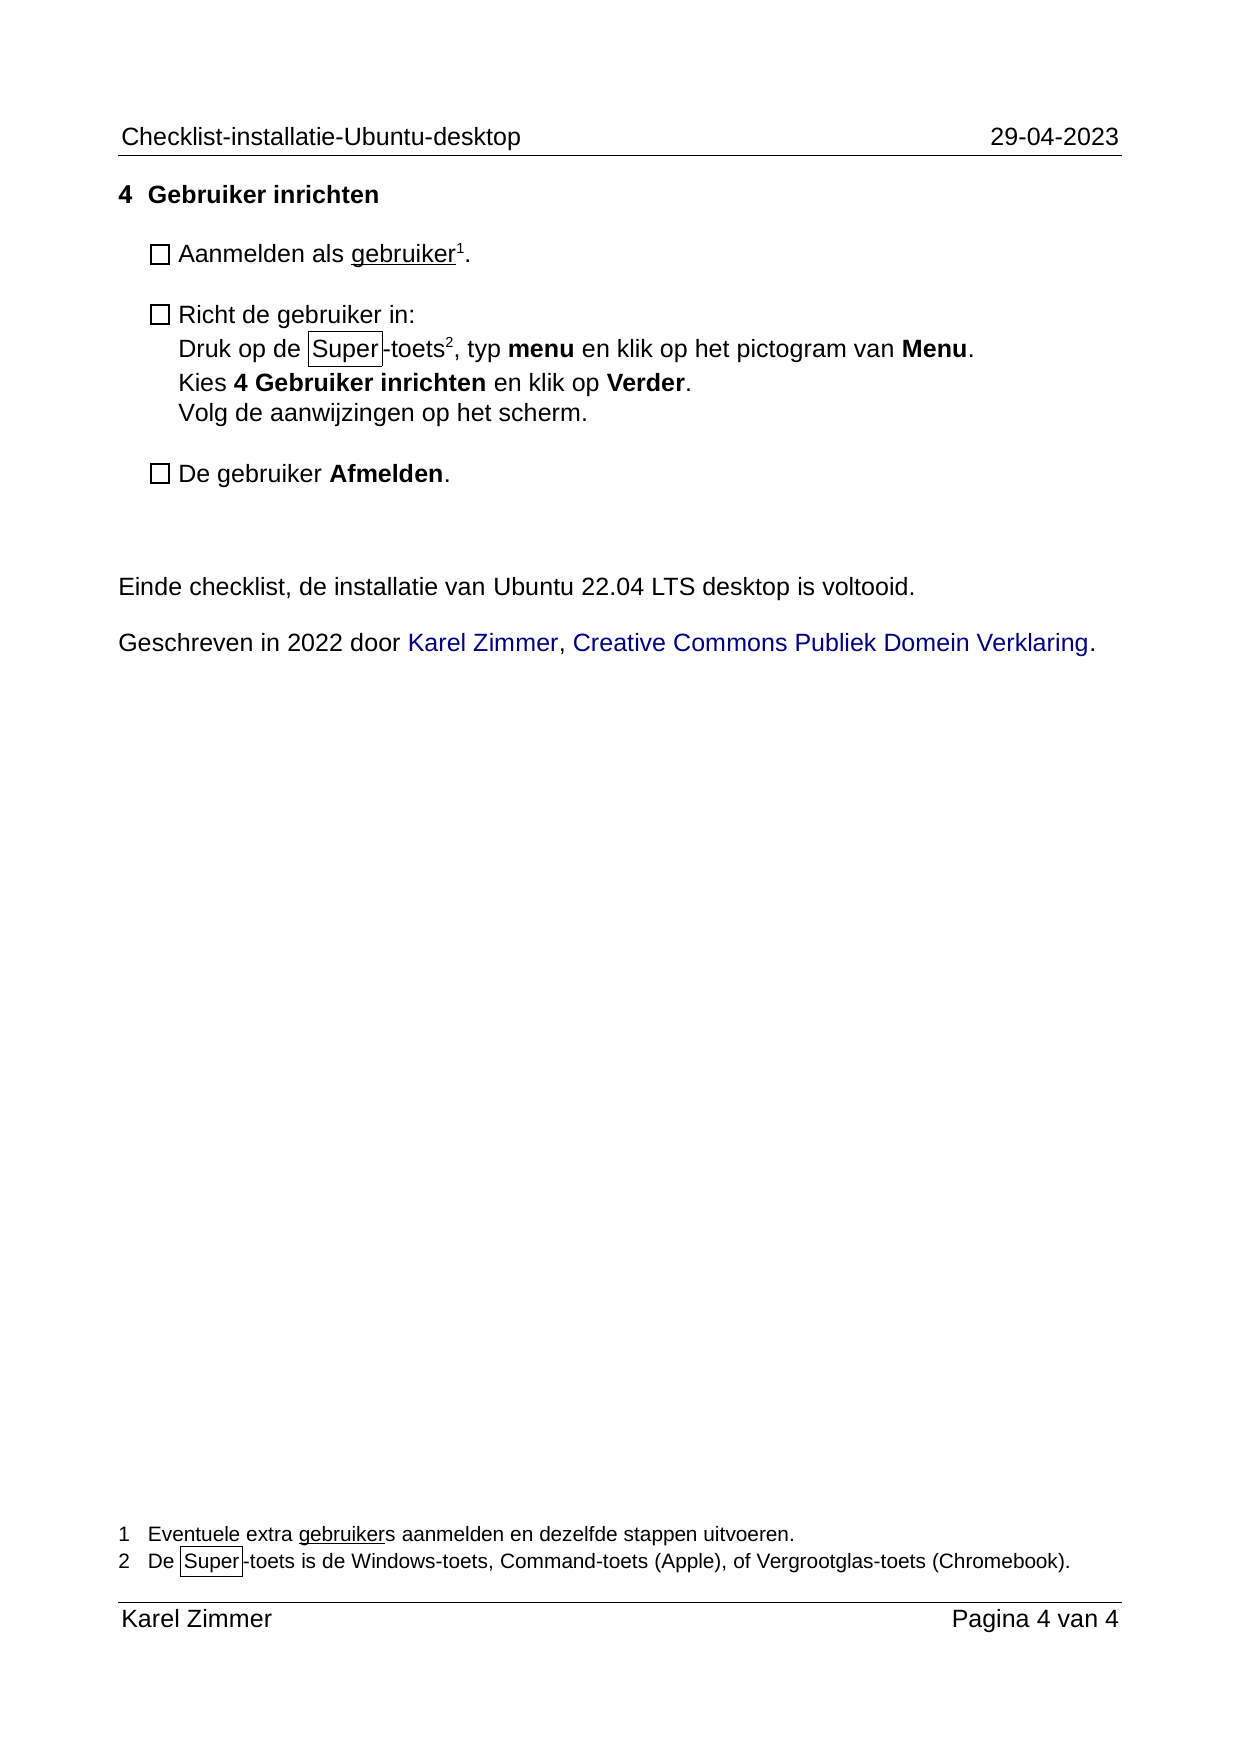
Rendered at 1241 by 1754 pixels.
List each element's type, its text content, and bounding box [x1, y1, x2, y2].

table_cell Richt de gebruiker in: [177, 300, 1122, 330]
table_cell [141, 300, 177, 330]
table_header [141, 239, 177, 269]
list Gebruiker inrichten [118, 177, 1122, 211]
table_cell [141, 269, 177, 300]
text Einde checklist, de installatie van Ubuntu 22.04 LTS desktop is voltooid. [118, 573, 1122, 601]
table_cell Druk op de Super-toets, typ menu en klik op het pictogram van Menu. [177, 330, 1122, 367]
table_cell Volg de aanwijzingen op het scherm. [177, 398, 1122, 428]
table_cell [141, 398, 177, 428]
table_cell [177, 269, 1122, 300]
table_cell [141, 368, 177, 398]
text Geschreven in 2022 door Karel Zimmer, Creative Commons Publiek Domein Verklaring. [118, 629, 1122, 657]
table_cell [141, 330, 177, 367]
table_cell Kies 4 Gebruiker inrichten en klik op Verder. [177, 368, 1122, 398]
table_cell [177, 428, 1122, 458]
table_header Aanmelden als gebruiker. [177, 239, 1122, 269]
table_cell [141, 428, 177, 458]
table_cell [141, 458, 177, 489]
table_cell De gebruiker Afmelden. [177, 458, 1122, 489]
